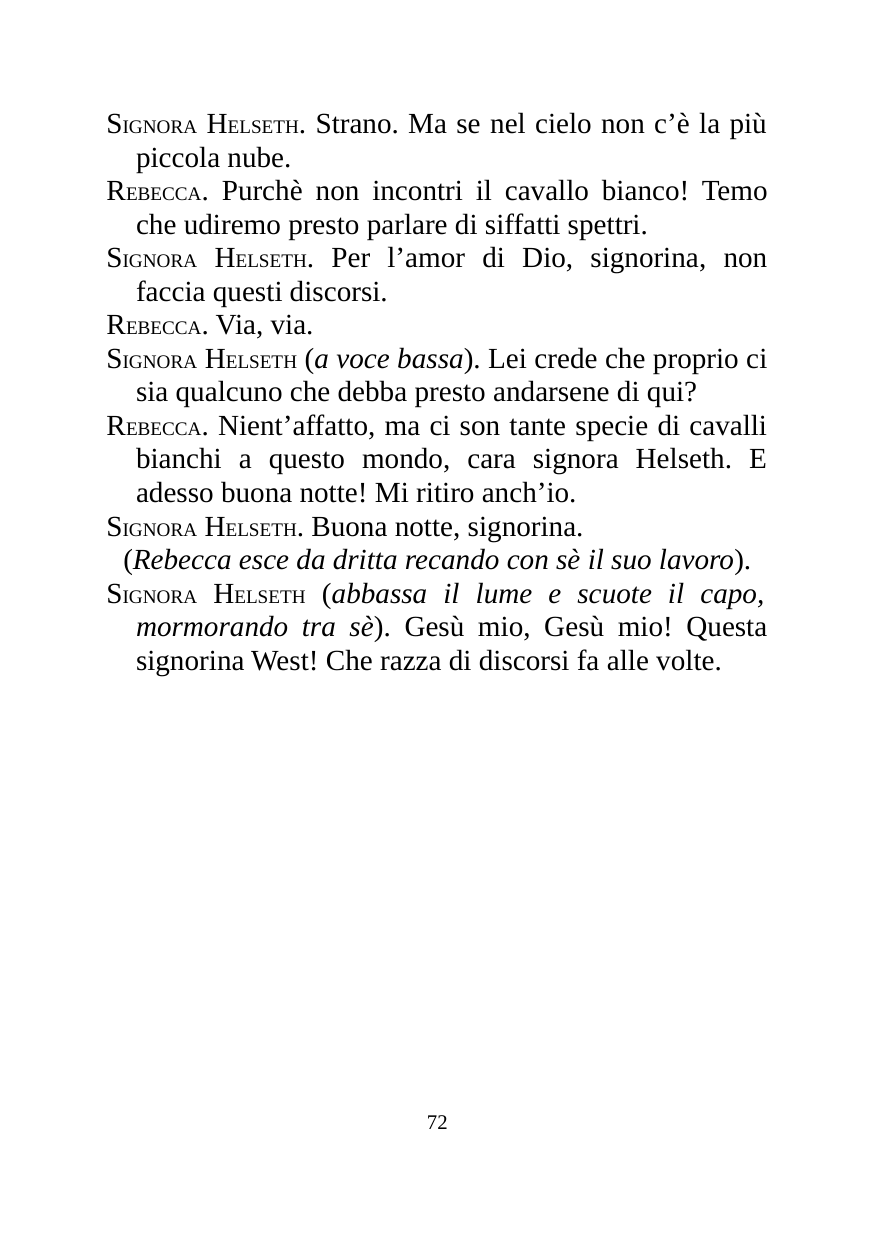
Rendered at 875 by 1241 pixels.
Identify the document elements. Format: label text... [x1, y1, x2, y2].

text Signora Helseth (abbassa il lume e scuote il capo, mormorando tra sè). Gesù mio, Gesù mio! Questa signorina West! Che razza di discorsi fa alle volte. [106, 576, 768, 676]
text Signora Helseth. Per l’amor di Dio, signorina, non faccia questi discorsi. [106, 240, 768, 307]
text Signora Helseth. Strano. Ma se nel cielo non c’è la più piccola nube. [106, 106, 768, 173]
text Rebecca. Purchè non incontri il cavallo bianco! Temo che udiremo presto parlare di siffatti spettri. [106, 173, 768, 240]
text Rebecca. Nient’affatto, ma ci son tante specie di cavalli bianchi a questo mondo, cara signora Helseth. E adesso buona notte! Mi ritiro anch’io. [106, 408, 768, 509]
text (Rebecca esce da dritta recando con sè il suo lavoro). [106, 542, 768, 576]
text Rebecca. Via, via. [106, 307, 768, 341]
text Signora Helseth. Buona notte, signorina. [106, 509, 768, 542]
text Signora Helseth (a voce bassa). Lei crede che proprio ci sia qualcuno che debba presto andarsene di qui? [106, 341, 768, 408]
